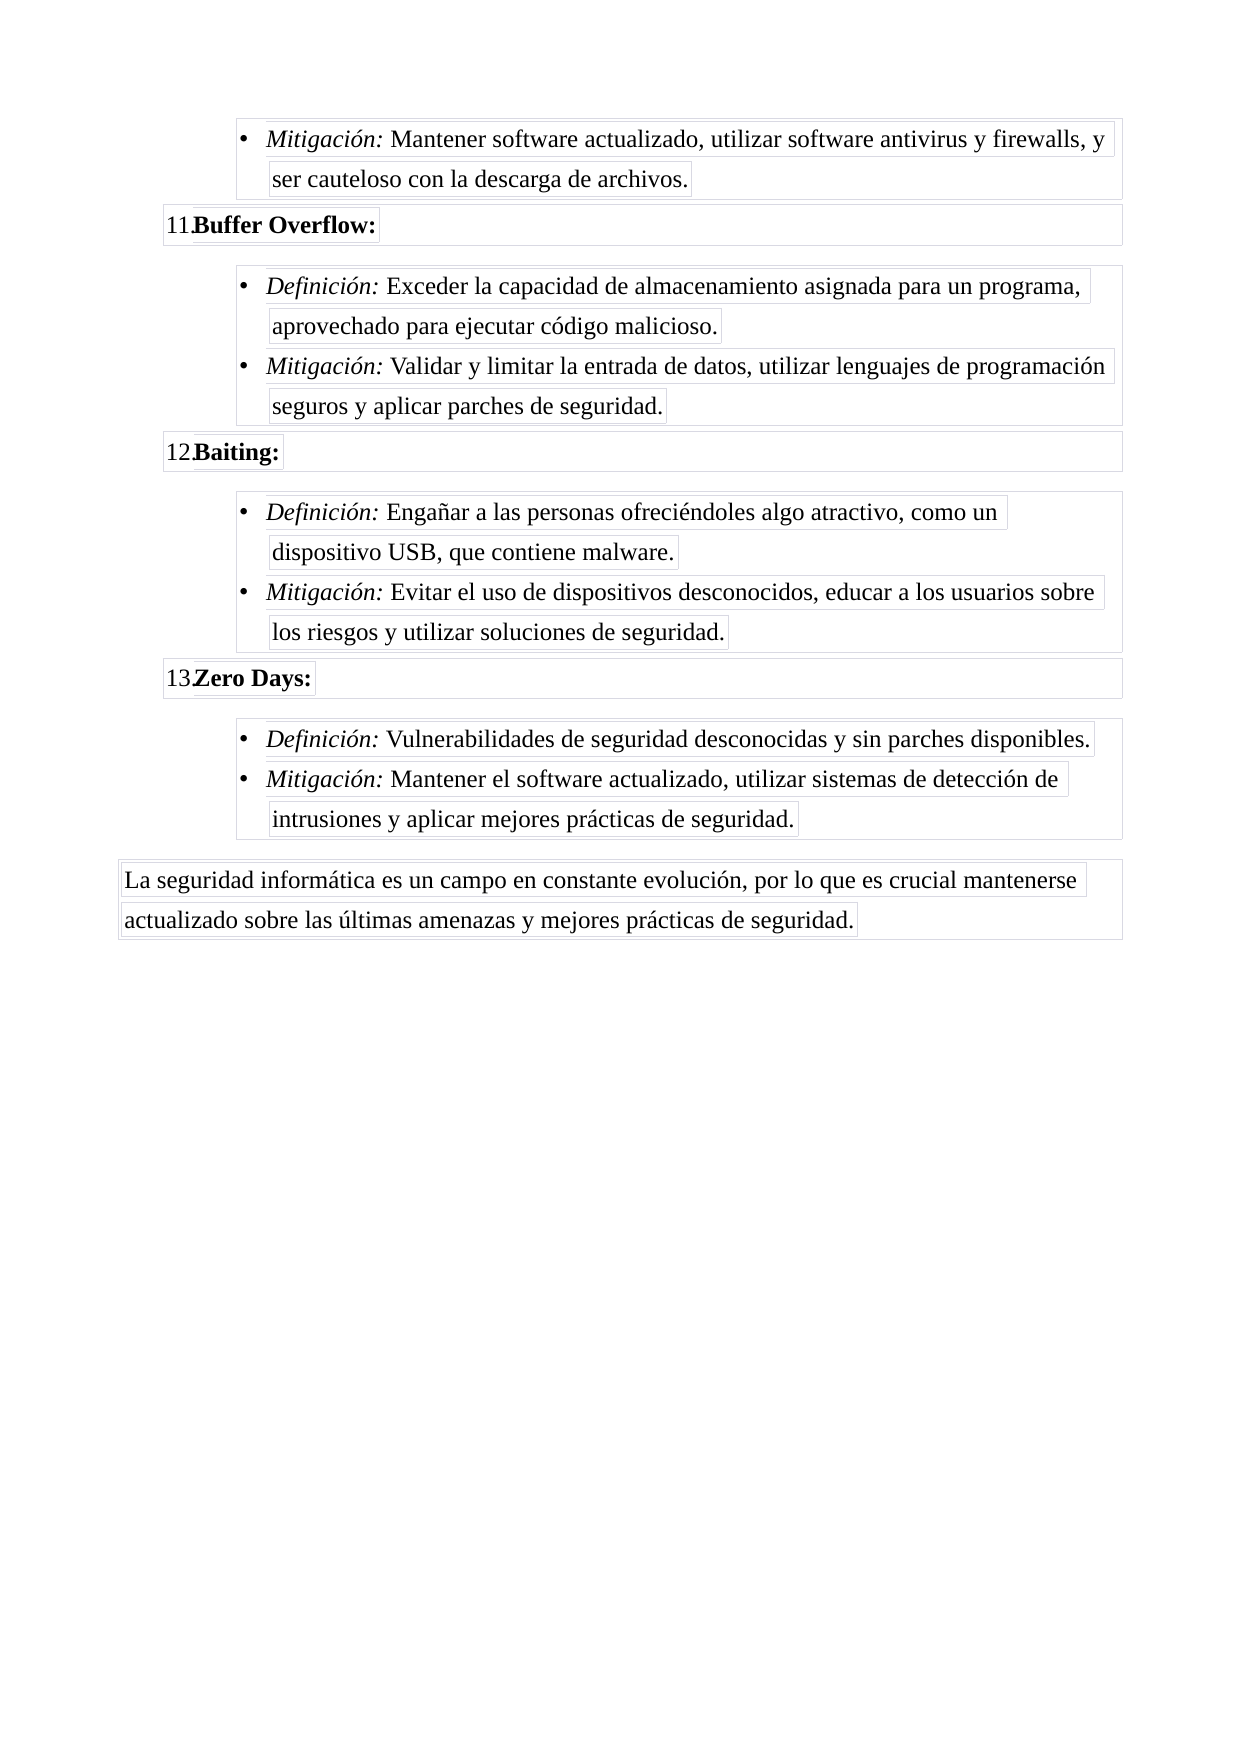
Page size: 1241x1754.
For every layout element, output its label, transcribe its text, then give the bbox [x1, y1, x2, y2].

list Definición: Vulnerabilidades de seguridad desconocidas y sin parches disponibles. [237, 719, 1122, 756]
list Mitigación: Validar y limitar la entrada de datos, utilizar lenguajes de programación seguros y aplicar parches de seguridad. [237, 345, 1122, 425]
list Mitigación: Mantener software actualizado, utilizar software antivirus y firewalls, y ser cauteloso con la descarga de archivos. [237, 119, 1122, 199]
list Definición: Engañar a las personas ofreciéndoles algo atractivo, como un dispositivo USB, que contiene malware. [237, 492, 1122, 569]
list Buffer Overflow: [164, 205, 1122, 245]
text La seguridad informática es un campo en constante evolución, por lo que es crucial mantenerse actualizado sobre las últimas amenazas y mejores prácticas de seguridad. [119, 860, 1122, 939]
list Baiting: [164, 432, 1122, 471]
list Zero Days: [164, 659, 1122, 698]
list Mitigación: Evitar el uso de dispositivos desconocidos, educar a los usuarios sobre los riesgos y utilizar soluciones de seguridad. [237, 571, 1122, 652]
list Definición: Exceder la capacidad de almacenamiento asignada para un programa, aprovechado para ejecutar código malicioso. [237, 266, 1122, 343]
list Mitigación: Mantener el software actualizado, utilizar sistemas de detección de intrusiones y aplicar mejores prácticas de seguridad. [237, 758, 1122, 839]
